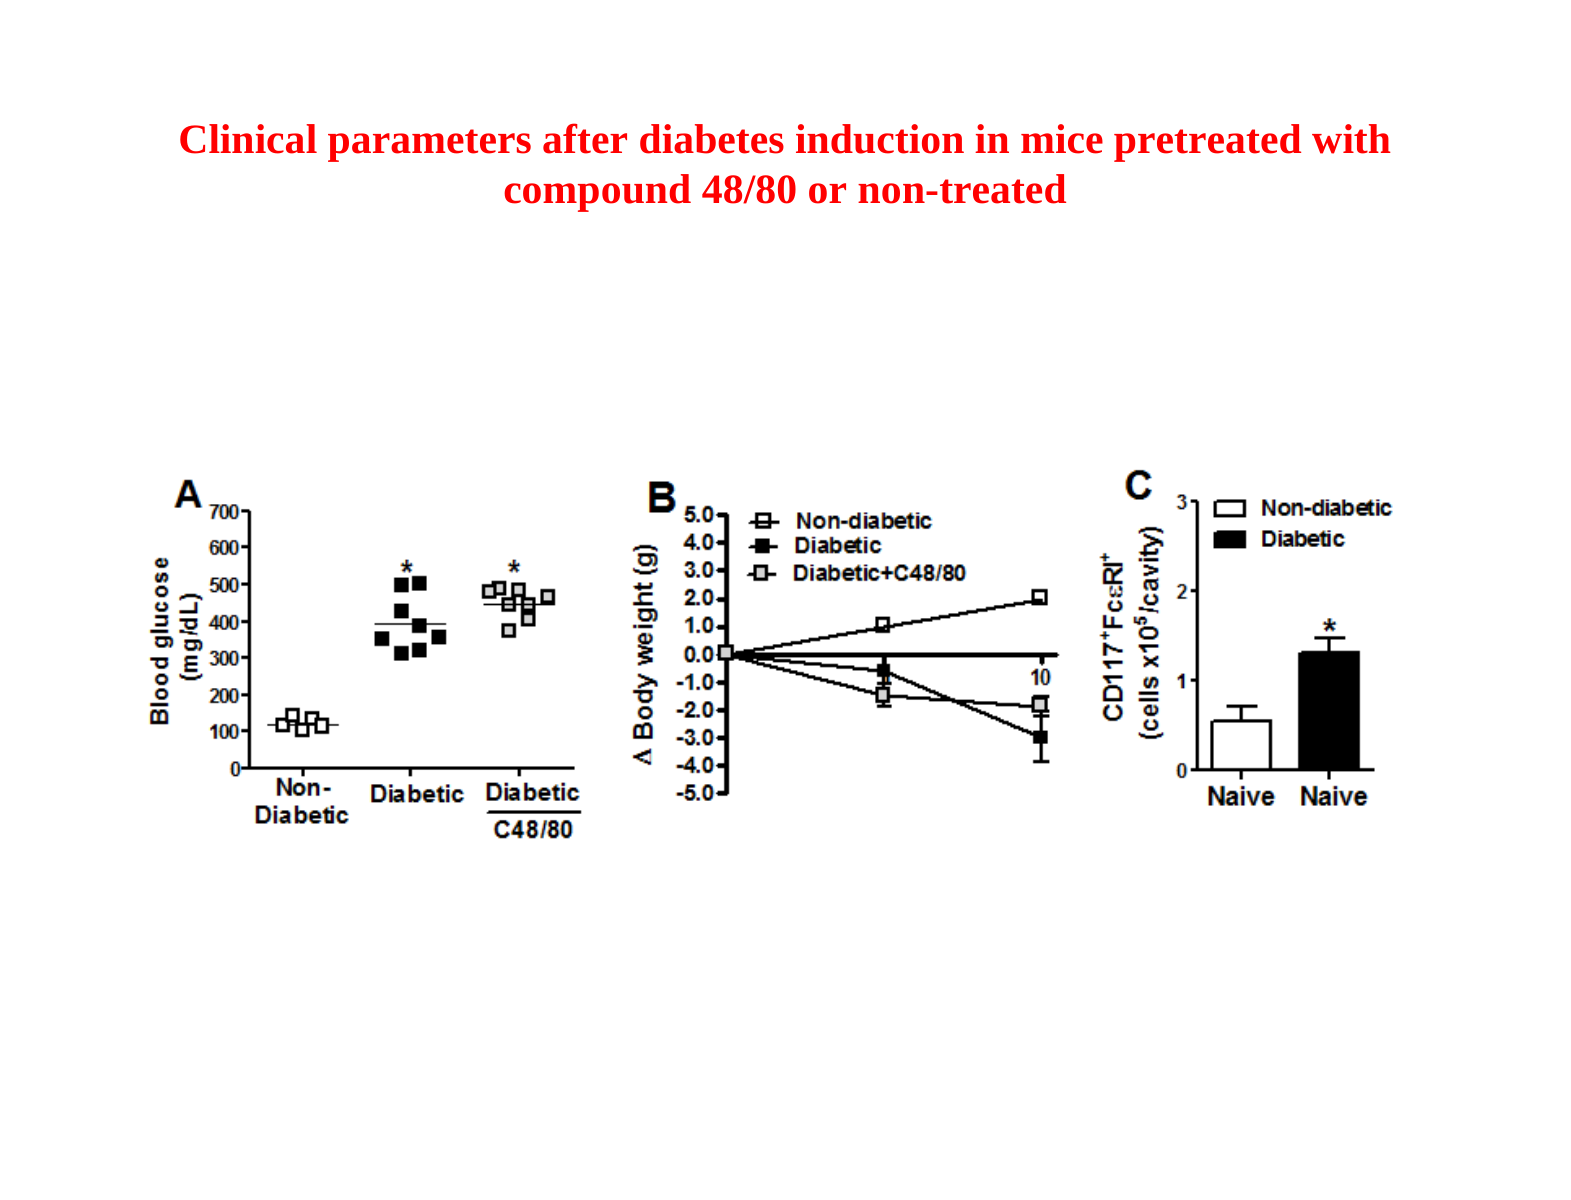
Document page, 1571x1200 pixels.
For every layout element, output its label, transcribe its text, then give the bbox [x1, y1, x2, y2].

picture [105, 420, 1435, 884]
title Clinical parameters after diabetes induction in mice pretreated with compound 48/80 or non-treated [117, 33, 1453, 291]
